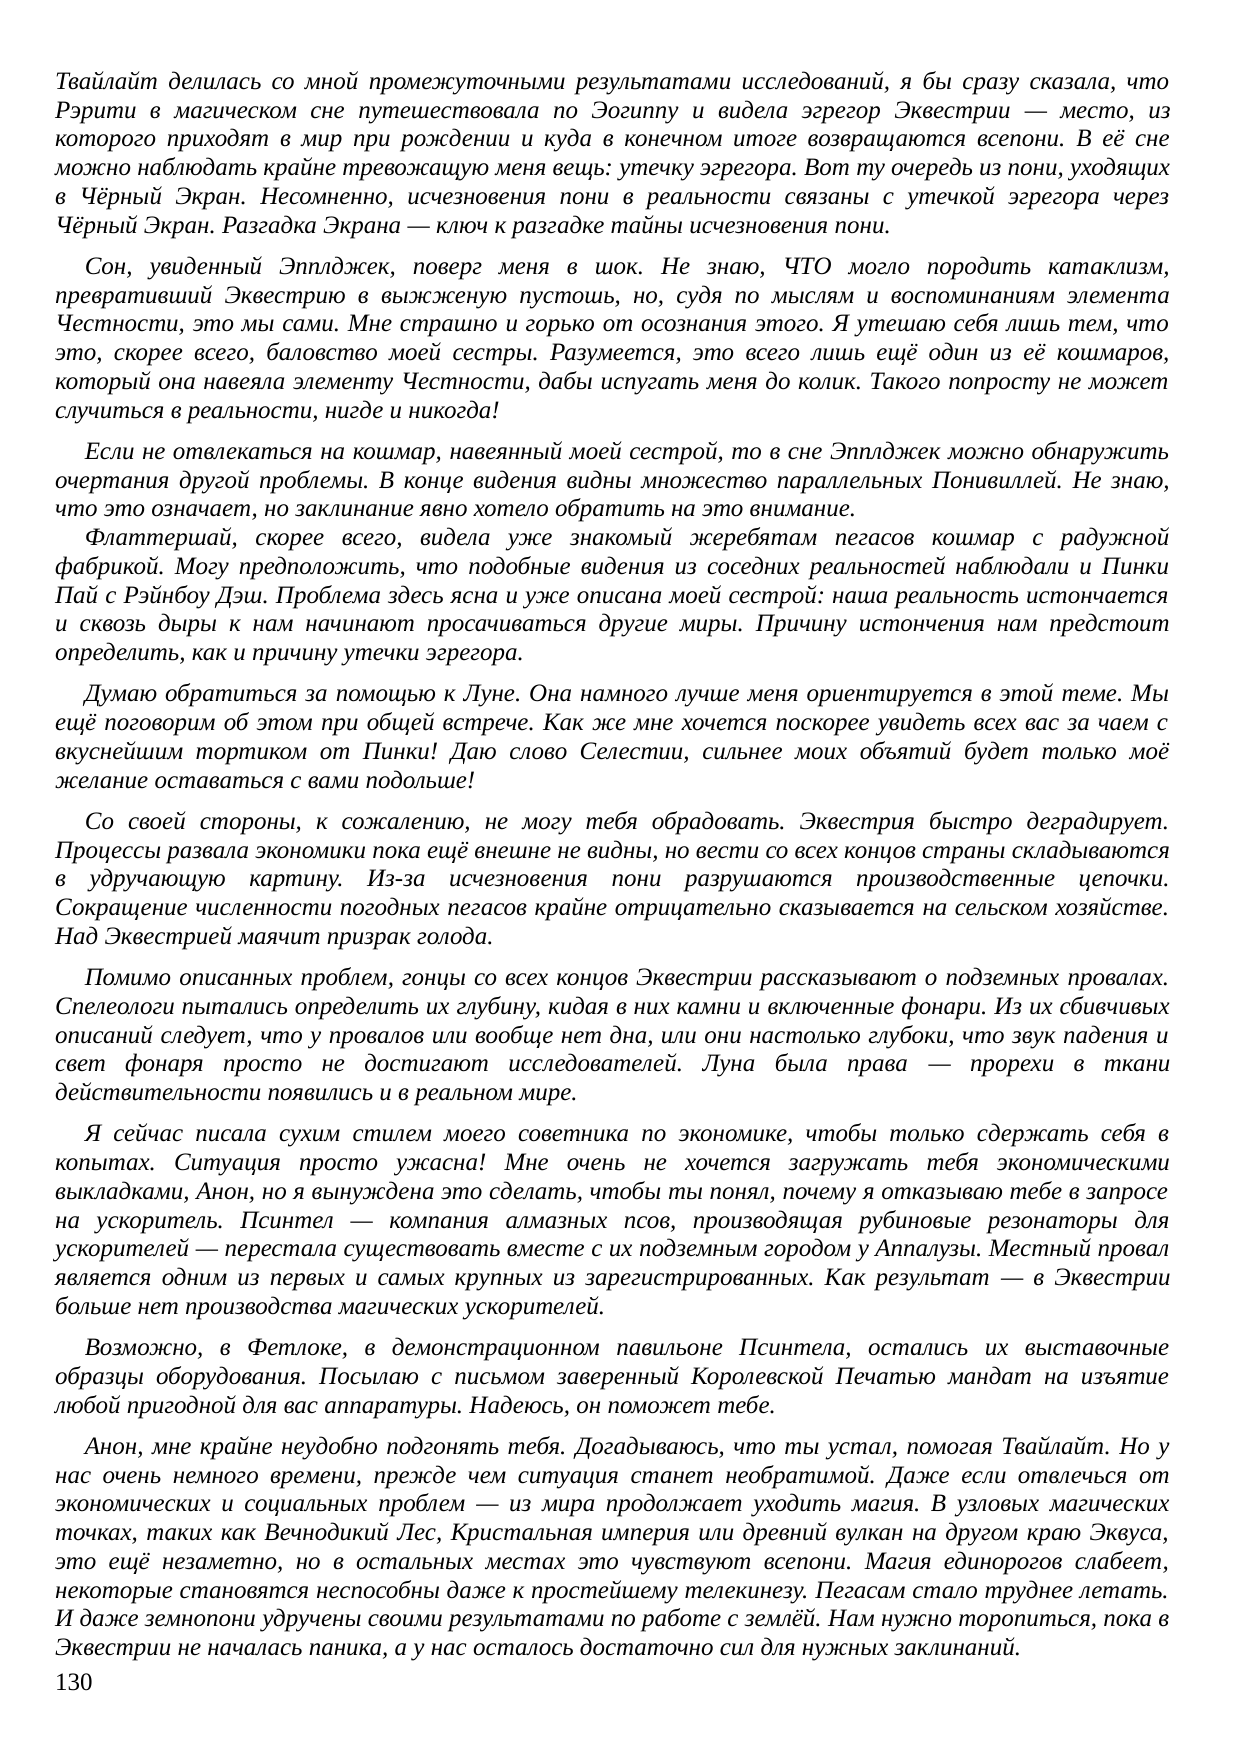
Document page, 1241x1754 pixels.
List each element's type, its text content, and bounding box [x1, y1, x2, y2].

text Если не отвлекаться на кошмар, навеянный моей сестрой, то в сне Эпплджек можно обнаружить очертания другой проблемы. В конце видения видны множество параллельных Понивиллей. Не знаю, что это означает, но заклинание явно хотело обратить на это внимание. [55, 436, 1173, 522]
text Флаттершай, скорее всего, видела уже знакомый жеребятам пегасов кошмар с радужной фабрикой. Могу предположить, что подобные видения из соседних реальностей наблюдали и Пинки Пай с Рэйнбоу Дэш. Проблема здесь ясна и уже описана моей сестрой: наша реальность истончается и сквозь дыры к нам начинают просачиваться другие миры. Причину истончения нам предстоит определить, как и причину утечки эгрегора. [55, 522, 1173, 666]
text Возможно, в Фетлоке, в демонстрационном павильоне Псинтела, остались их выставочные образцы оборудования. Посылаю с письмом заверенный Королевской Печатью мандат на изъятие любой пригодной для вас аппаратуры. Надеюсь, он поможет тебе. [55, 1332, 1173, 1418]
text Анон, мне крайне неудобно подгонять тебя. Догадываюсь, что ты устал, помогая Твайлайт. Но у нас очень немного времени, прежде чем ситуация станет необратимой. Даже если отвлечься от экономических и социальных проблем — из мира продолжает уходить магия. В узловых магических точках, таких как Вечнодикий Лес, Кристальная империя или древний вулкан на другом краю Эквуса, это ещё незаметно, но в остальных местах это чувствуют всепони. Магия единорогов слабеет, некоторые становятся неспособны даже к простейшему телекинезу. Пегасам стало труднее летать. И даже земнопони удручены своими результатами по работе с землёй. Нам нужно торопиться, пока в Эквестрии не началась паника, а у нас осталось достаточно сил для нужных заклинаний. [55, 1431, 1173, 1661]
text Я сейчас писала сухим стилем моего советника по экономике, чтобы только сдержать себя в копытах. Ситуация просто ужасна! Мне очень не хочется загружать тебя экономическими выкладками, Анон, но я вынуждена это сделать, чтобы ты понял, почему я отказываю тебе в запросе на ускоритель. Псинтел — компания алмазных псов, производящая рубиновые резонаторы для ускорителей — перестала существовать вместе с их подземным городом у Аппалузы. Местный провал является одним из первых и самых крупных из зарегистрированных. Как результат — в Эквестрии больше нет производства магических ускорителей. [55, 1118, 1173, 1320]
text Cон, увиденный Эпплджек, поверг меня в шок. Не знаю, ЧТО могло породить катаклизм, превративший Эквестрию в выжженую пустошь, но, судя по мыслям и воспоминаниям элемента Честности, это мы сами. Мне страшно и горько от осознания этого. Я утешаю себя лишь тем, что это, скорее всего, баловство моей сестры. Разумеется, это всего лишь ещё один из её кошмаров, который она навеяла элементу Честности, дабы испугать меня до колик. Такого попросту не может случиться в реальности, нигде и никогда! [55, 251, 1173, 423]
text Помимо описанных проблем, гонцы со всех концов Эквестрии рассказывают о подземных провалах. Спелеологи пытались определить их глубину, кидая в них камни и включенные фонари. Из их сбивчивых описаний следует, что у провалов или вообще нет дна, или они настолько глубоки, что звук падения и свет фонаря просто не достигают исследователей. Луна была права — прорехи в ткани действительности появились и в реальном мире. [55, 962, 1173, 1106]
text Думаю обратиться за помощью к Луне. Она намного лучше меня ориентируется в этой теме. Мы ещё поговорим об этом при общей встрече. Как же мне хочется поскорее увидеть всех вас за чаем с вкуснейшим тортиком от Пинки! Даю слово Селестии, сильнее моих объятий будет только моё желание оставаться с вами подольше! [55, 678, 1173, 793]
text Со своей стороны, к сожалению, не могу тебя обрадовать. Эквестрия быстро деградирует. Процессы развала экономики пока ещё внешне не видны, но вести со всех концов страны складываются в удручающую картину. Из-за исчезновения пони разрушаются производственные цепочки. Сокращение численности погодных пегасов крайне отрицательно сказывается на сельском хозяйстве. Над Эквестрией маячит призрак голода. [55, 806, 1173, 950]
text Твайлайт делилась со мной промежуточными результатами исследований, я бы сразу сказала, что Рэрити в магическом сне путешествовала по Эогиппу и видела эгрегор Эквестрии — место, из которого приходят в мир при рождении и куда в конечном итоге возвращаются всепони. В её сне можно наблюдать крайне тревожащую меня вещь: утечку эгрегора. Вот ту очередь из пони, уходящих в Чёрный Экран. Несомненно, исчезновения пони в реальности связаны с утечкой эгрегора через Чёрный Экран. Разгадка Экрана — ключ к разгадке тайны исчезновения пони. [55, 66, 1173, 238]
